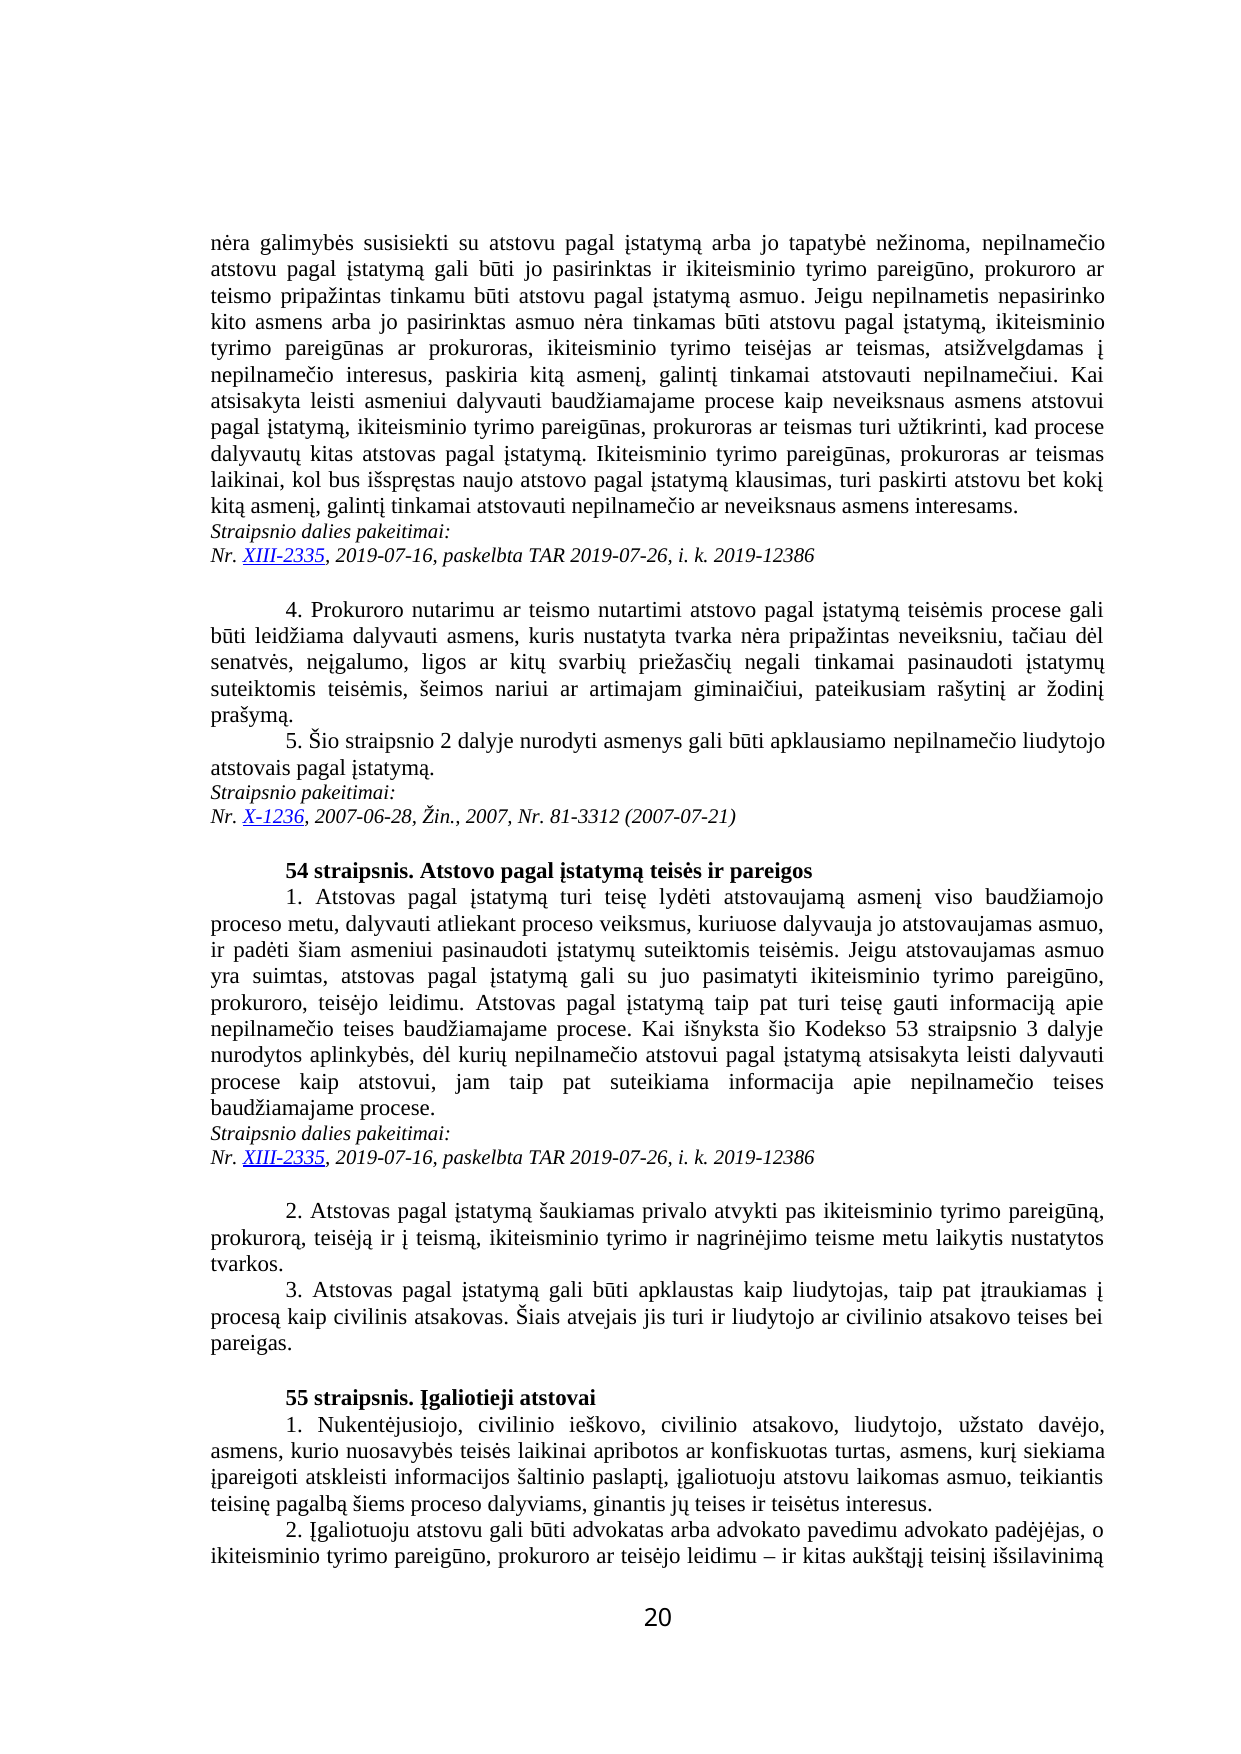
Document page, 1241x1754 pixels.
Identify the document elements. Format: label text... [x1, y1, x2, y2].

text nėra galimybės susisiekti su atstovu pagal įstatymą arba jo tapatybė nežinoma, nepilnamečio atstovu pagal įstatymą gali būti jo pasirinktas ir ikiteisminio tyrimo pareigūno, prokuroro ar teismo pripažintas tinkamu būti atstovu pagal įstatymą asmuo. Jeigu nepilnametis nepasirinko kito asmens arba jo pasirinktas asmuo nėra tinkamas būti atstovu pagal įstatymą, ikiteisminio tyrimo pareigūnas ar prokuroras, ikiteisminio tyrimo teisėjas ar teismas, atsižvelgdamas į nepilnamečio interesus, paskiria kitą asmenį, galintį tinkamai atstovauti nepilnamečiui. Kai atsisakyta leisti asmeniui dalyvauti baudžiamajame procese kaip neveiksnaus asmens atstovui pagal įstatymą, ikiteisminio tyrimo pareigūnas, prokuroras ar teismas turi užtikrinti, kad procese dalyvautų kitas atstovas pagal įstatymą. Ikiteisminio tyrimo pareigūnas, prokuroras ar teismas laikinai, kol bus išspręstas naujo atstovo pagal įstatymą klausimas, turi paskirti atstovu bet kokį kitą asmenį, galintį tinkamai atstovauti nepilnamečio ar neveiksnaus asmens interesams. [210, 229, 1105, 519]
text 2. Įgaliotuoju atstovu gali būti advokatas arba advokato pavedimu advokato padėjėjas, o ikiteisminio tyrimo pareigūno, prokuroro ar teisėjo leidimu – ir kitas aukštąjį teisinį išsilavinimą [210, 1516, 1105, 1569]
text Nr. XIII-2335, 2019-07-16, paskelbta TAR 2019-07-26, i. k. 2019-12386 [210, 543, 1105, 567]
text Nr. XIII-2335, 2019-07-16, paskelbta TAR 2019-07-26, i. k. 2019-12386 [210, 1145, 1105, 1169]
text Straipsnio pakeitimai: [210, 780, 1105, 804]
text 5. Šio straipsnio 2 dalyje nurodyti asmenys gali būti apklausiamo nepilnamečio liudytojo atstovais pagal įstatymą. [210, 727, 1105, 780]
text Straipsnio dalies pakeitimai: [210, 1121, 1105, 1145]
text 2. Atstovas pagal įstatymą šaukiamas privalo atvykti pas ikiteisminio tyrimo pareigūną, prokurorą, teisėją ir į teismą, ikiteisminio tyrimo ir nagrinėjimo teisme metu laikytis nustatytos tvarkos. [210, 1197, 1105, 1277]
text 54 straipsnis. Atstovo pagal įstatymą teisės ir pareigos [210, 857, 1105, 883]
text 4. Prokuroro nutarimu ar teismo nutartimi atstovo pagal įstatymą teisėmis procese gali būti leidžiama dalyvauti asmens, kuris nustatyta tvarka nėra pripažintas neveiksniu, tačiau dėl senatvės, neįgalumo, ligos ar kitų svarbių priežasčių negali tinkamai pasinaudoti įstatymų suteiktomis teisėmis, šeimos nariui ar artimajam giminaičiui, pateikusiam rašytinį ar žodinį prašymą. [210, 596, 1105, 727]
text Nr. X-1236, 2007-06-28, Žin., 2007, Nr. 81-3312 (2007-07-21) [210, 804, 1105, 828]
text 1. Nukentėjusiojo, civilinio ieškovo, civilinio atsakovo, liudytojo, užstato davėjo, asmens, kurio nuosavybės teisės laikinai apribotos ar konfiskuotas turtas, asmens, kurį siekiama įpareigoti atskleisti informacijos šaltinio paslaptį, įgaliotuoju atstovu laikomas asmuo, teikiantis teisinę pagalbą šiems proceso dalyviams, ginantis jų teises ir teisėtus interesus. [210, 1411, 1105, 1516]
text 1. Atstovas pagal įstatymą turi teisę lydėti atstovaujamą asmenį viso baudžiamojo proceso metu, dalyvauti atliekant proceso veiksmus, kuriuose dalyvauja jo atstovaujamas asmuo, ir padėti šiam asmeniui pasinaudoti įstatymų suteiktomis teisėmis. Jeigu atstovaujamas asmuo yra suimtas, atstovas pagal įstatymą gali su juo pasimatyti ikiteisminio tyrimo pareigūno, prokuroro, teisėjo leidimu. Atstovas pagal įstatymą taip pat turi teisę gauti informaciją apie nepilnamečio teises baudžiamajame procese. Kai išnyksta šio Kodekso 53 straipsnio 3 dalyje nurodytos aplinkybės, dėl kurių nepilnamečio atstovui pagal įstatymą atsisakyta leisti dalyvauti procese kaip atstovui, jam taip pat suteikiama informacija apie nepilnamečio teises baudžiamajame procese. [210, 883, 1105, 1121]
text Straipsnio dalies pakeitimai: [210, 519, 1105, 543]
text 3. Atstovas pagal įstatymą gali būti apklaustas kaip liudytojas, taip pat įtraukiamas į procesą kaip civilinis atsakovas. Šiais atvejais jis turi ir liudytojo ar civilinio atsakovo teises bei pareigas. [210, 1277, 1105, 1356]
text 55 straipsnis. Įgaliotieji atstovai [210, 1384, 1105, 1411]
